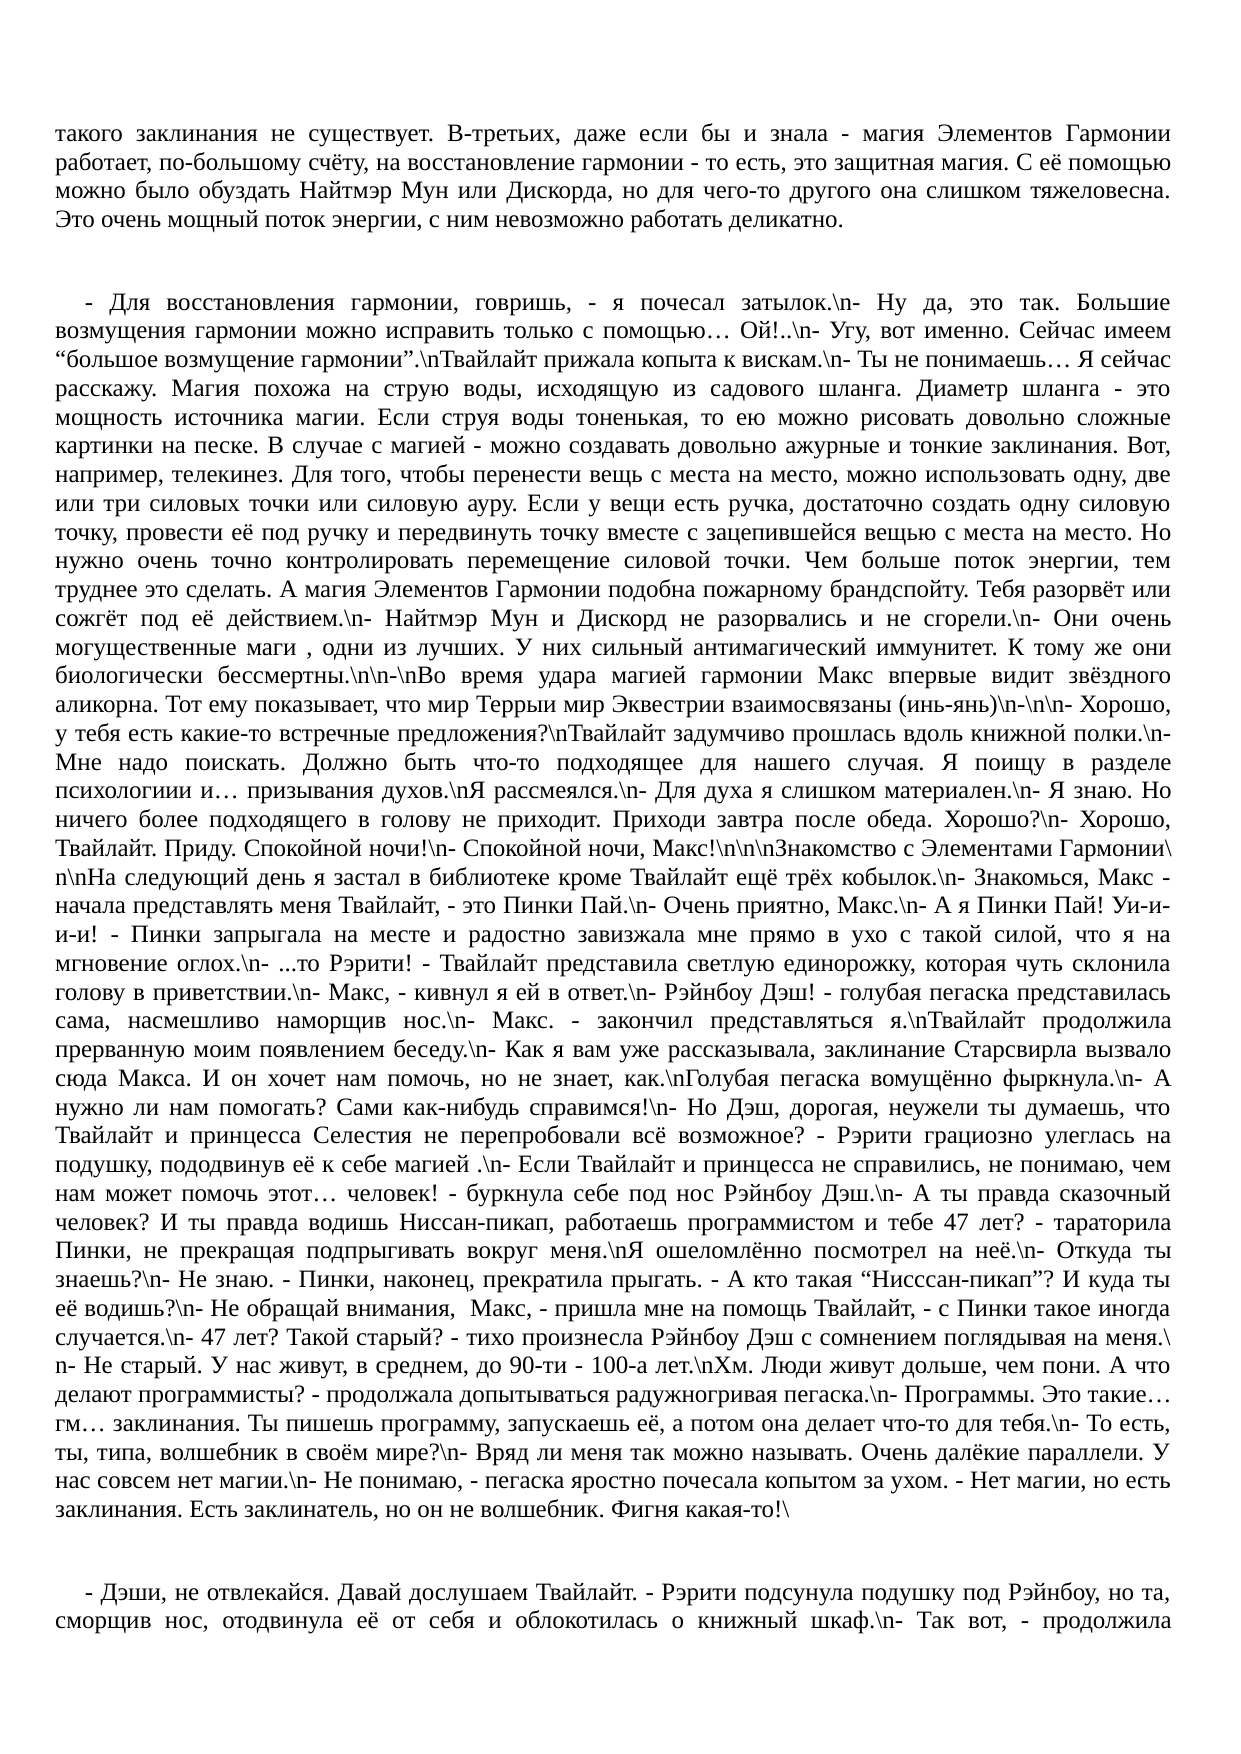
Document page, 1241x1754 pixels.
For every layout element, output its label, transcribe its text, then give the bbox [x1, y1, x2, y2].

text такого заклинания не существует. В-третьих, даже если бы и знала - магия Элементов Гармонии работает, по-большому счёту, на восстановление гармонии - то есть, это защитная магия. С её помощью можно было обуздать Найтмэр Мун или Дискорда, но для чего-то другого она слишком тяжеловесна. Это очень мощный поток энергии, с ним невозможно работать деликатно. [55, 118, 1172, 233]
text - Для восстановления гармонии, говришь, - я почесал затылок.\n- Ну да, это так. Большие возмущения гармонии можно исправить только с помощью… Ой!..\n- Угу, вот именно. Сейчас имеем “большое возмущение гармонии”.\nТвайлайт прижала копыта к вискам.\n- Ты не понимаешь… Я сейчас расскажу. Магия похожа на струю воды, исходящую из садового шланга. Диаметр шланга - это мощность источника магии. Если струя воды тоненькая, то ею можно рисовать довольно сложные картинки на песке. В случае с магией - можно создавать довольно ажурные и тонкие заклинания. Вот, например, телекинез. Для того, чтобы перенести вещь с места на место, можно использовать одну, две или три силовых точки или силовую ауру. Если у вещи есть ручка, достаточно создать одну силовую точку, провести её под ручку и передвинуть точку вместе с зацепившейся вещью с места на место. Но нужно очень точно контролировать перемещение силовой точки. Чем больше поток энергии, тем труднее это сделать. А магия Элементов Гармонии подобна пожарному брандспойту. Тебя разорвёт или сожгёт под её действием.\n- Найтмэр Мун и Дискорд не разорвались и не сгорели.\n- Они очень могущественные маги , одни из лучших. У них сильный антимагический иммунитет. К тому же они биологически бессмертны.\n\n-\nВо время удара магией гармонии Макс впервые видит звёздного аликорна. Тот ему показывает, что мир Террыи мир Эквестрии взаимосвязаны (инь-янь)\n-\n\n- Хорошо, у тебя есть какие-то встречные предложения?\nТвайлайт задумчиво прошлась вдоль книжной полки.\n- Мне надо поискать. Должно быть что-то подходящее для нашего случая. Я поищу в разделе психологиии и… призывания духов.\nЯ рассмеялся.\n- Для духа я слишком материален.\n- Я знаю. Но ничего более подходящего в голову не приходит. Приходи завтра после обеда. Хорошо?\n- Хорошо, Твайлайт. Приду. Спокойной ночи!\n- Спокойной ночи, Макс!\n\n\nЗнакомство с Элементами Гармонии\n\nНа следующий день я застал в библиотеке кроме Твайлайт ещё трёх кобылок.\n- Знакомься, Макс - начала представлять меня Твайлайт, - это Пинки Пай.\n- Очень приятно, Макс.\n- А я Пинки Пай! Уи-и-и-и! - Пинки запрыгала на месте и радостно завизжала мне прямо в ухо с такой силой, что я на мгновение оглох.\n- ...то Рэрити! - Твайлайт представила светлую единорожку, которая чуть склонила голову в приветствии.\n- Макс, - кивнул я ей в ответ.\n- Рэйнбоу Дэш! - голубая пегаска представилась сама, насмешливо наморщив нос.\n- Макс. - закончил представляться я.\nТвайлайт продолжила прерванную моим появлением беседу.\n- Как я вам уже рассказывала, заклинание Старсвирла вызвало сюда Макса. И он хочет нам помочь, но не знает, как.\nГолубая пегаска вомущённо фыркнула.\n- А нужно ли нам помогать? Сами как-нибудь справимся!\n- Но Дэш, дорогая, неужели ты думаешь, что Твайлайт и принцесса Селестия не перепробовали всё возможное? - Рэрити грациозно улеглась на подушку, пододвинув её к себе магией .\n- Если Твайлайт и принцесса не справились, не понимаю, чем нам может помочь этот… человек! - буркнула себе под нос Рэйнбоу Дэш.\n- А ты правда сказочный человек? И ты правда водишь Ниссан-пикап, работаешь программистом и тебе 47 лет? - тараторила Пинки, не прекращая подпрыгивать вокруг меня.\nЯ ошеломлённо посмотрел на неё.\n- Откуда ты знаешь?\n- Не знаю. - Пинки, наконец, прекратила прыгать. - А кто такая “Нисссан-пикап”? И куда ты её водишь?\n- Не обращай внимания, Макс, - пришла мне на помощь Твайлайт, - с Пинки такое иногда случается.\n- 47 лет? Такой старый? - тихо произнесла Рэйнбоу Дэш с сомнением поглядывая на меня.\n- Не старый. У нас живут, в среднем, до 90-ти - 100-а лет.\nХм. Люди живут дольше, чем пони. А что делают программисты? - продолжала допытываться радужногривая пегаска.\n- Программы. Это такие… гм… заклинания. Ты пишешь программу, запускаешь её, а потом она делает что-то для тебя.\n- То есть, ты, типа, волшебник в своём мире?\n- Вряд ли меня так можно называть. Очень далёкие параллели. У нас совсем нет магии.\n- Не понимаю, - пегаска яростно почесала копытом за ухом. - Нет магии, но есть заклинания. Есть заклинатель, но он не волшебник. Фигня какая-то!\ [55, 287, 1172, 1523]
text - Дэши, не отвлекайся. Давай дослушаем Твайлайт. - Рэрити подсунула подушку под Рэйнбоу, но та, сморщив нос, отодвинула её от себя и облокотилась о книжный шкаф.\n- Так вот, - продолжила [55, 1577, 1172, 1634]
